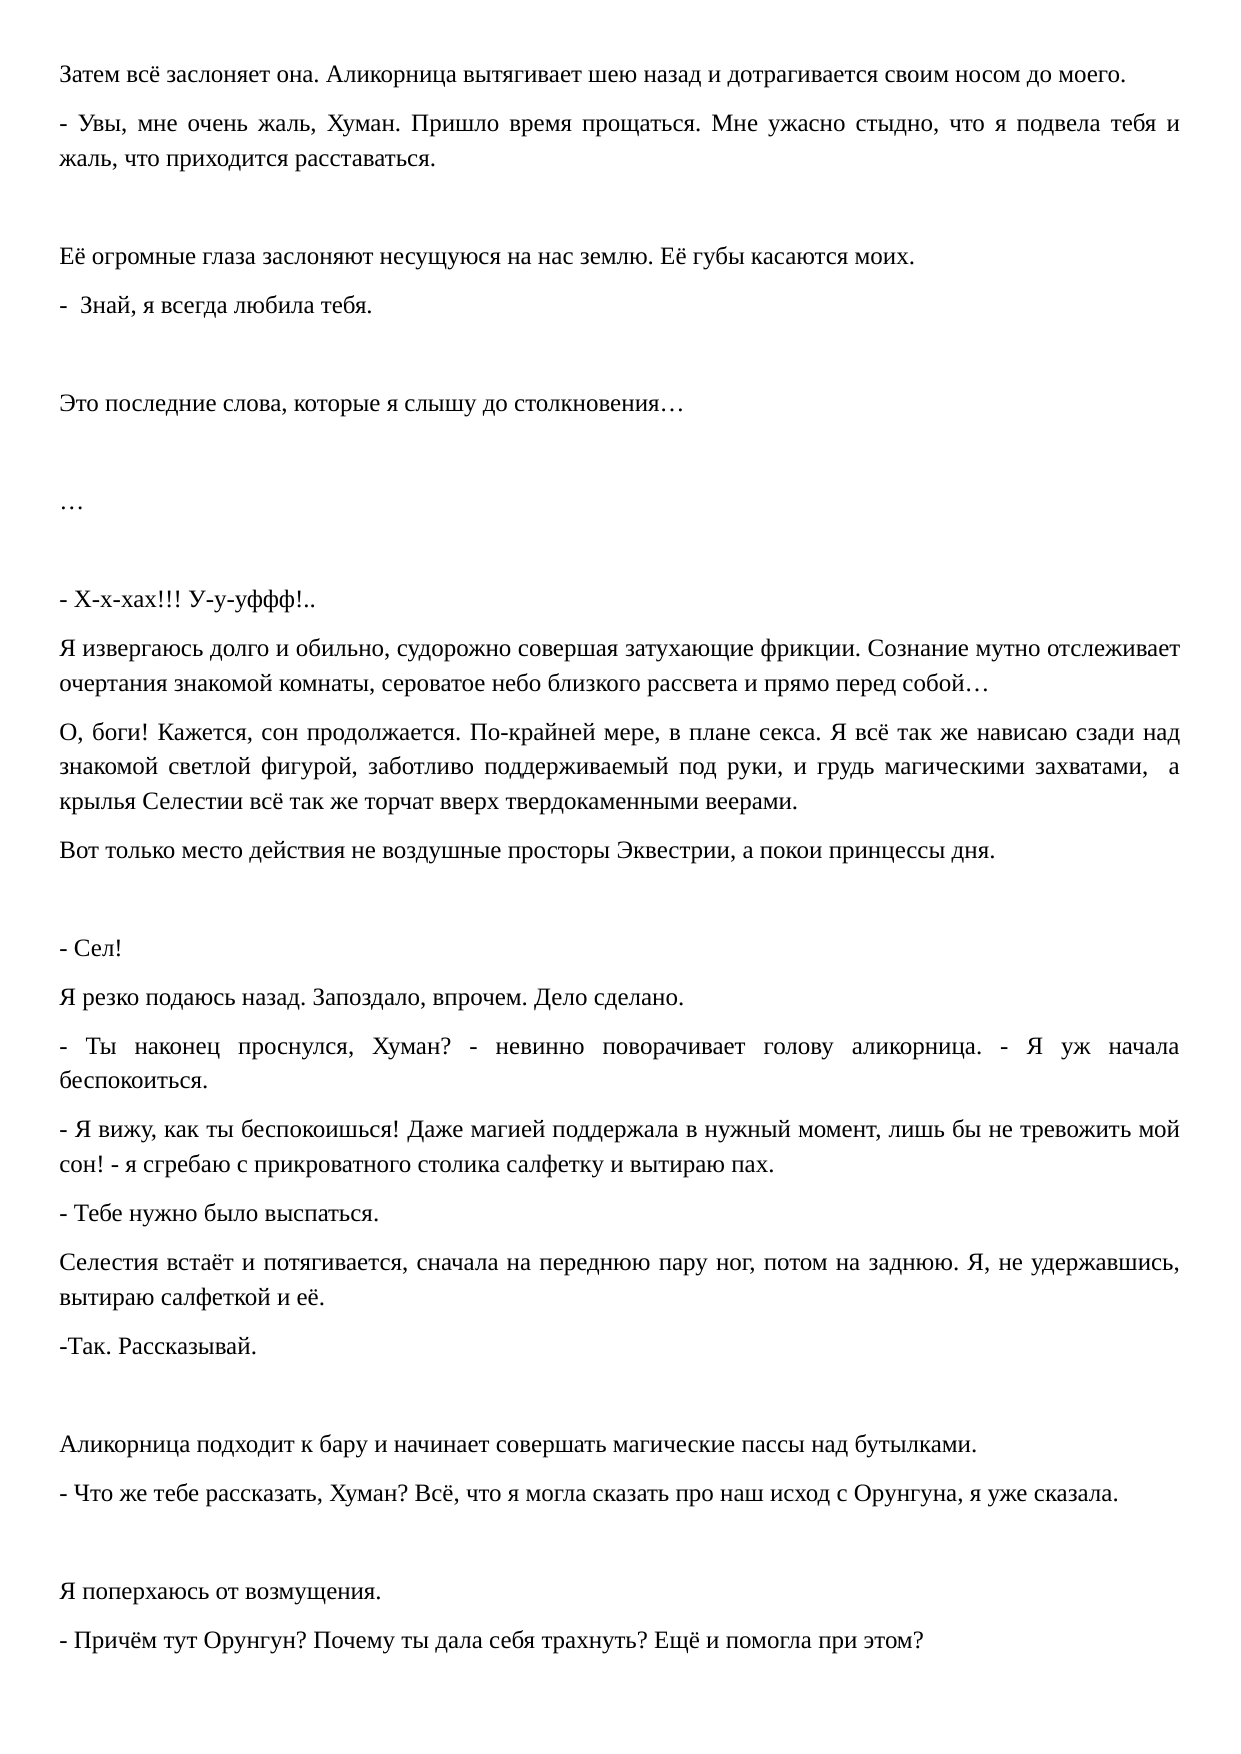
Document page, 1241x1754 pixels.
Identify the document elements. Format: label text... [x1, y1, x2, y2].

text Селестия встаёт и потягивается, сначала на переднюю пару ног, потом на заднюю. Я, не удержавшись, вытираю салфеткой и её. [59, 1247, 1181, 1310]
text - Х-х-хах!!! У-у-уффф!.. [59, 584, 1181, 613]
text - Я вижу, как ты беспокоишься! Даже магией поддержала в нужный момент, лишь бы не тревожить мой сон! - я сгребаю с прикроватного столика салфетку и вытираю пах. [59, 1114, 1181, 1178]
text О, боги! Кажется, сон продолжается. По-крайней мере, в плане секса. Я всё так же нависаю сзади над знакомой светлой фигурой, заботливо поддерживаемый под руки, и грудь магическими захватами, а крылья Селестии всё так же торчат вверх твердокаменными веерами. [59, 717, 1181, 814]
text - Ты наконец проснулся, Хуман? - невинно поворачивает голову аликорница. - Я уж начала беспокоиться. [59, 1031, 1181, 1094]
text - Тебе нужно было выспаться. [59, 1198, 1181, 1227]
text Я резко подаюсь назад. Запоздало, впрочем. Дело сделано. [59, 982, 1181, 1011]
text Аликорница подходит к бару и начинает совершать магические пассы над бутылками. [59, 1429, 1181, 1458]
text - Сел! [59, 933, 1181, 962]
text - Что же тебе рассказать, Хуман? Всё, что я могла сказать про наш исход с Орунгуна, я уже сказала. [59, 1478, 1181, 1507]
text - Причём тут Орунгун? Почему ты дала себя трахнуть? Ещё и помогла при этом? [59, 1625, 1181, 1654]
text Вот только место действия не воздушные просторы Эквестрии, а покои принцессы дня. [59, 835, 1181, 863]
text Затем всё заслоняет она. Аликорница вытягивает шею назад и дотрагивается своим носом до моего. [59, 59, 1181, 88]
text Её огромные глаза заслоняют несущуюся на нас землю. Её губы касаются моих. [59, 241, 1181, 269]
text - Увы, мне очень жаль, Хуман. Пришло время прощаться. Мне ужасно стыдно, что я подвела тебя и жаль, что приходится расставаться. [59, 108, 1181, 171]
text Я поперхаюсь от возмущения. [59, 1576, 1181, 1605]
text -Так. Рассказывай. [59, 1331, 1181, 1359]
text … [59, 486, 1181, 515]
text Это последние слова, которые я слышу до столкновения… [59, 388, 1181, 417]
text Я извергаюсь долго и обильно, судорожно совершая затухающие фрикции. Сознание мутно отслеживает очертания знакомой комнаты, сероватое небо близкого рассвета и прямо перед собой… [59, 633, 1181, 696]
text - Знай, я всегда любила тебя. [59, 290, 1181, 318]
